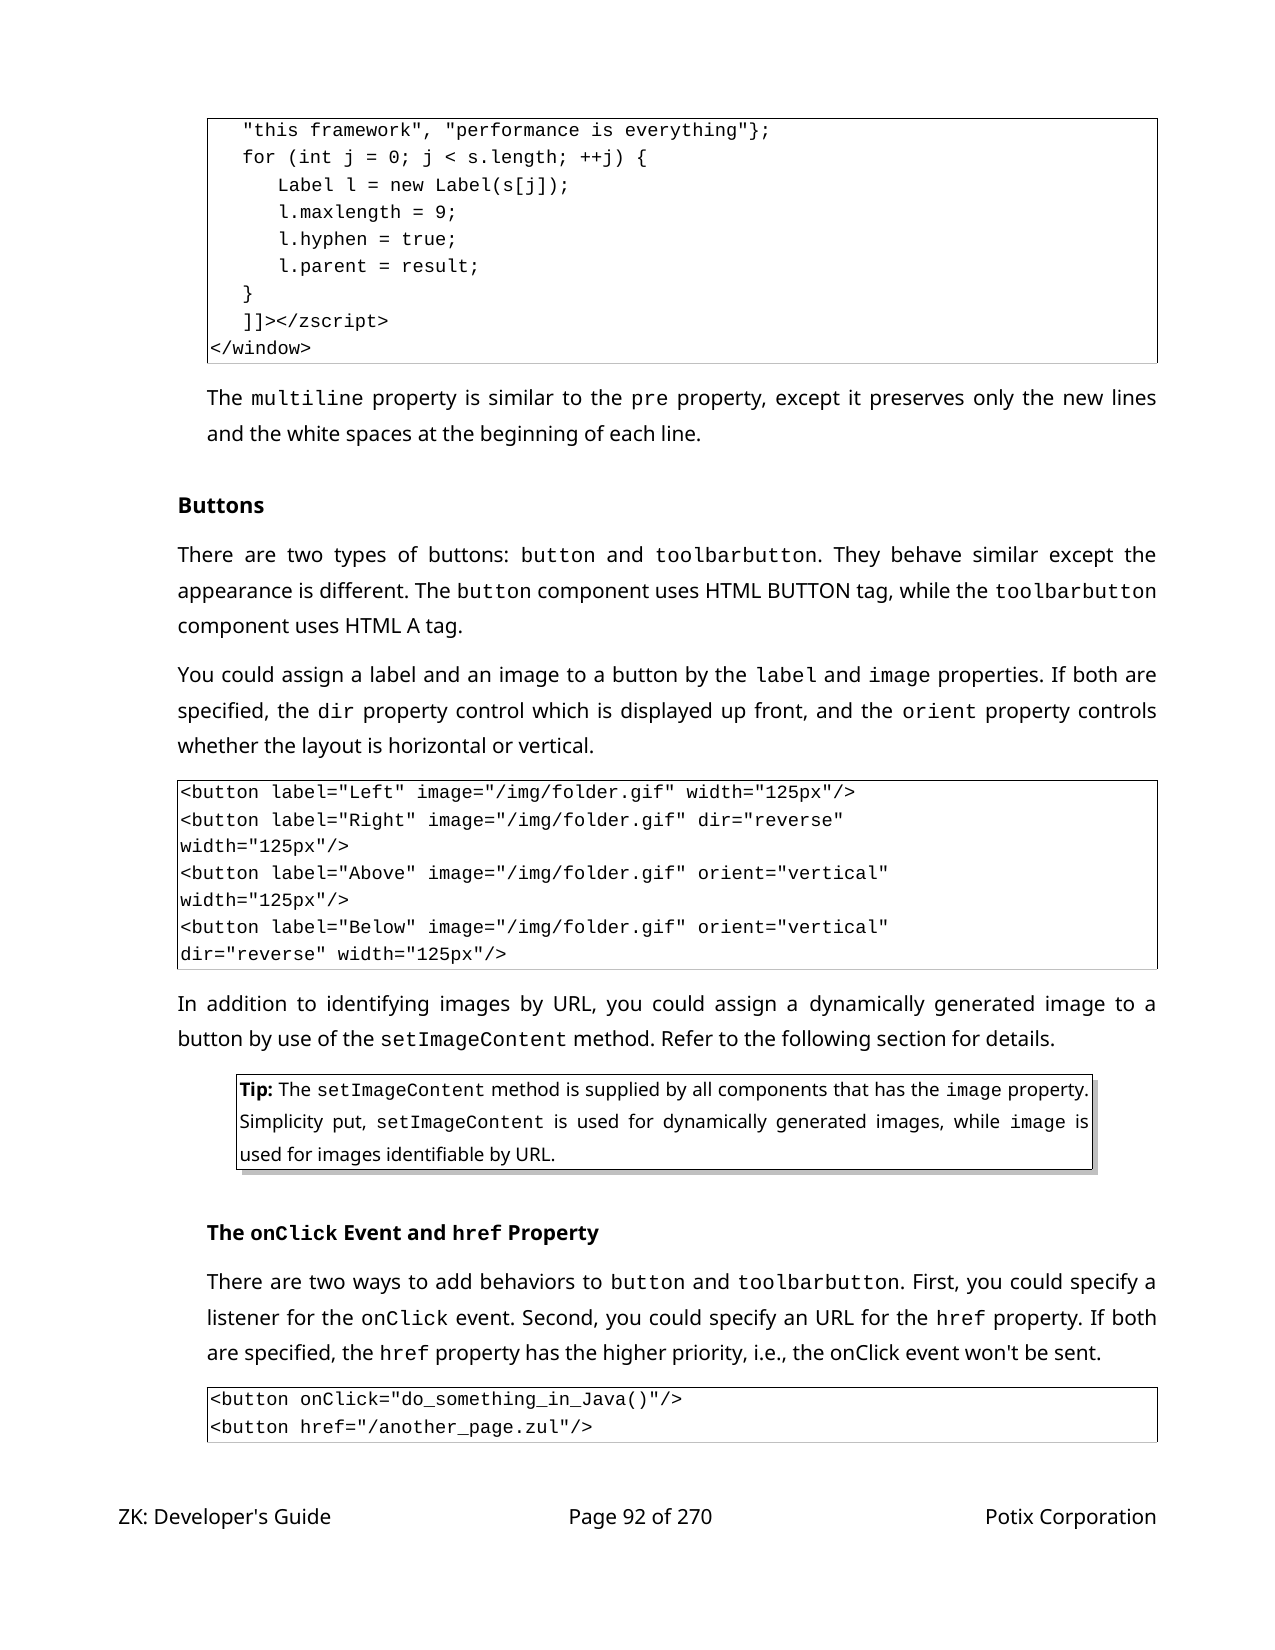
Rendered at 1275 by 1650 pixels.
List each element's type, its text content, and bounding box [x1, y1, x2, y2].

text The multiline property is similar to the pre property, except it preserves only the new lines and the white spaces at the beginning of each line. [207, 383, 1157, 447]
text You could assign a label and an image to a button by the label and image properties. If both are specified, the dir property control which is displayed up front, and the orient property controls whether the layout is horizontal or vertical. [177, 660, 1157, 759]
text <button onClick="do_something_in_Java()"/> [208, 1388, 1157, 1412]
text In addition to identifying images by URL, you could assign a dynamically generated image to a button by use of the setImageContent method. Refer to the following section for details. [177, 989, 1157, 1053]
text <button label="Right" image="/img/folder.gif" dir="reverse" width="125px"/> [178, 807, 1157, 858]
text There are two ways to add behaviors to button and toolbarbutton. First, you could specify a listener for the onClick event. Second, you could specify an URL for the href property. If both are specified, the href property has the higher priority, i.e., the onClick event won't be sent. [207, 1267, 1157, 1367]
text "this framework", "performance is everything"}; [208, 119, 1157, 142]
text l.maxlength = 9; [208, 200, 1157, 224]
text <button label="Below" image="/img/folder.gif" orient="vertical" dir="reverse" width="125px"/> [178, 915, 1157, 969]
text ]]></zscript> [208, 308, 1157, 333]
subtitle Buttons [177, 490, 1157, 520]
text There are two types of buttons: button and toolbarbutton. They behave similar except the appearance is different. The button component uses HTML BUTTON tag, while the toolbarbutton component uses HTML A tag. [177, 540, 1157, 640]
text for (int j = 0; j < s.length; ++j) { [208, 145, 1157, 169]
text Label l = new Label(s[j]); [208, 172, 1157, 197]
text } [208, 281, 1157, 306]
text <button href="/another_page.zul"/> [208, 1414, 1157, 1442]
text l.hyphen = true; [208, 227, 1157, 251]
subtitle The onClick Event and href Property [207, 1218, 1157, 1246]
text <button label="Left" image="/img/folder.gif" width="125px"/> [178, 781, 1157, 804]
text </window> [208, 336, 1157, 363]
text <button label="Above" image="/img/folder.gif" orient="vertical" width="125px"/> [178, 861, 1157, 912]
text l.parent = result; [208, 254, 1157, 278]
text Tip: The setImageContent method is supplied by all components that has the image property. Simplicity put, setImageContent is used for dynamically generated images, while image is used for images identifiable by URL. [237, 1075, 1092, 1169]
